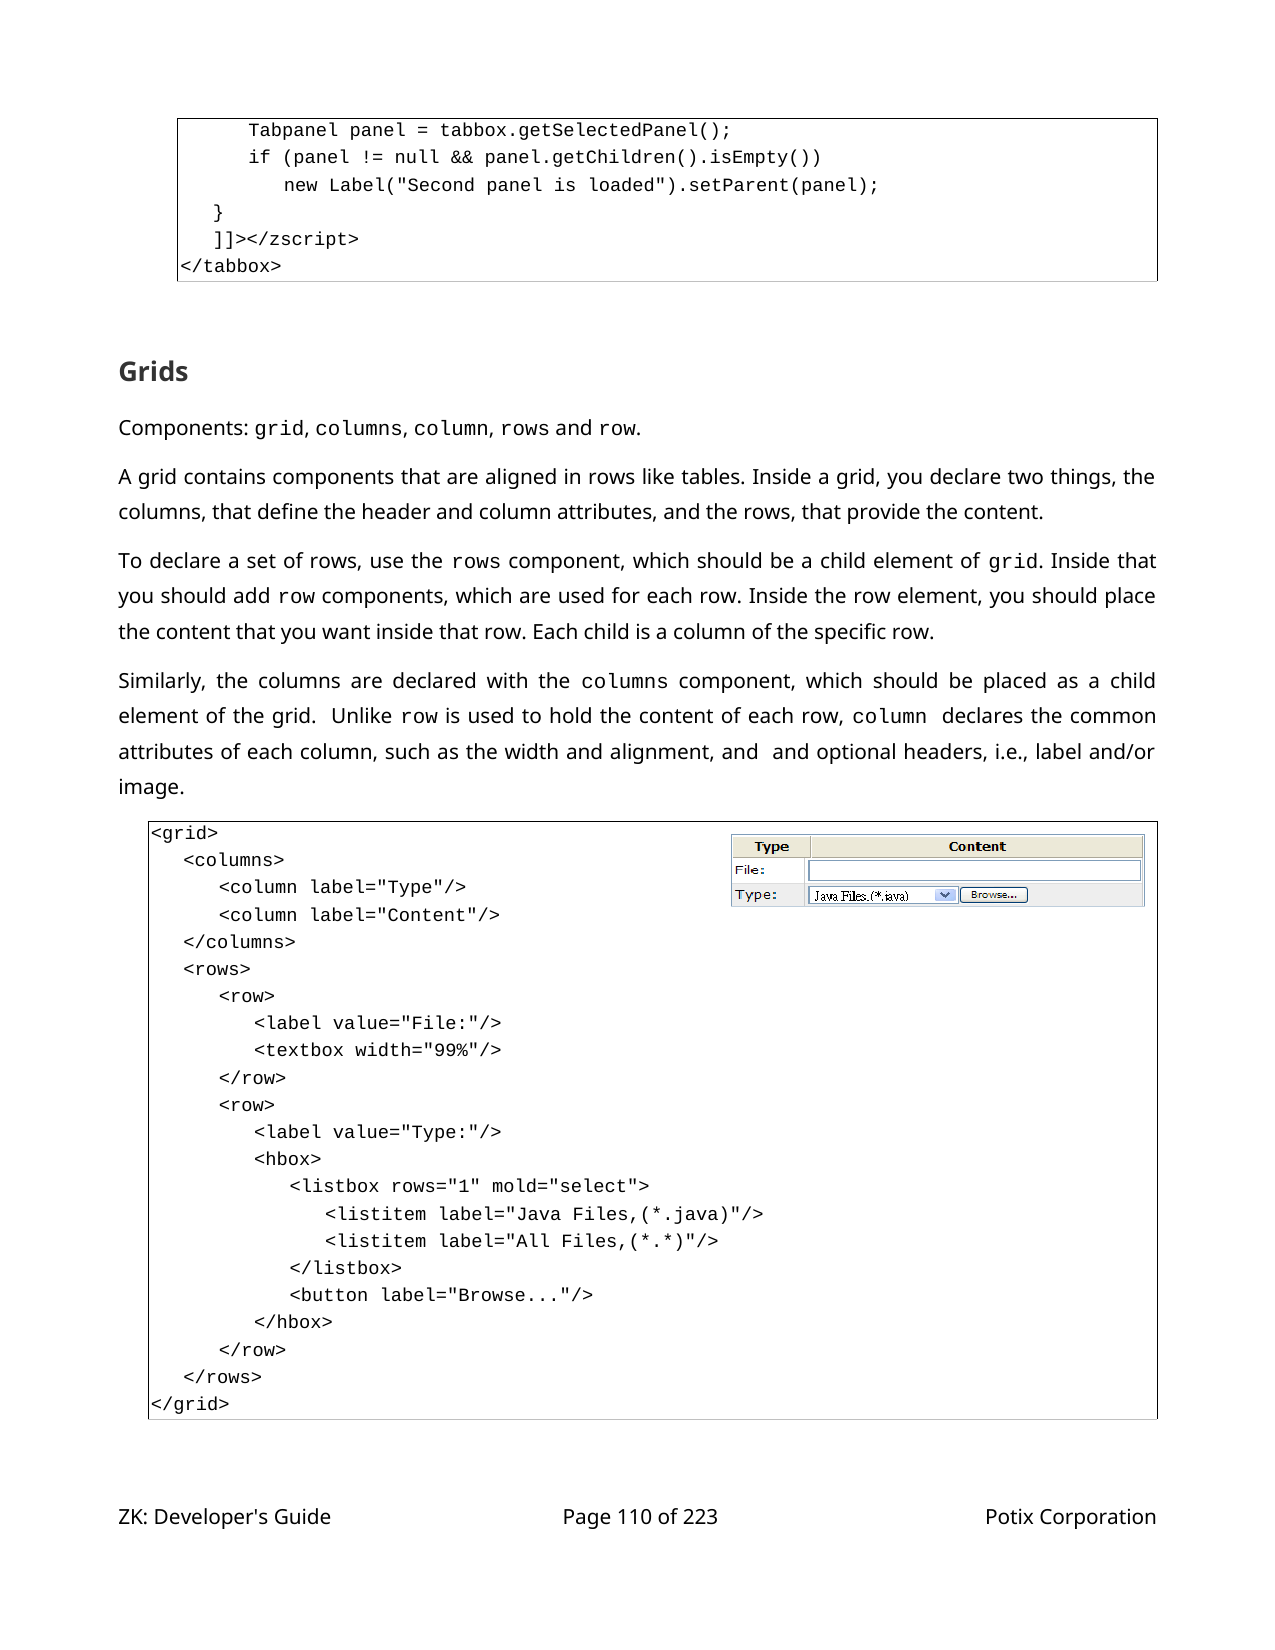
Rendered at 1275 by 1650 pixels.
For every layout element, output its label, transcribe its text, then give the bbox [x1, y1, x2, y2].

text </rows> [149, 1364, 1157, 1389]
text A grid contains components that are aligned in rows like tables. Inside a grid, you declare two things, the columns, that define the header and column attributes, and the rows, that provide the content. [118, 462, 1157, 525]
text <row> [149, 1093, 1157, 1117]
text Similarly, the columns are declared with the columns component, which should be placed as a child element of the grid. Unlike row is used to hold the content of each row, column declares the common attributes of each column, such as the width and alignment, and and optional headers, i.e., label and/or image. [118, 666, 1157, 800]
text new Label("Second panel is loaded").setParent(panel); [178, 172, 1157, 197]
text </grid> [149, 1392, 1157, 1419]
text if (panel != null && panel.getChildren().isEmpty()) [178, 145, 1157, 169]
text </columns> [149, 929, 1157, 954]
text </row> [149, 1066, 1157, 1090]
text <textbox width="99%"/> [149, 1038, 1157, 1063]
text <listbox rows="1" mold="select"> [149, 1174, 1157, 1198]
text <grid> [149, 822, 1157, 845]
text <hbox> [149, 1147, 1157, 1171]
text </row> [149, 1337, 1157, 1362]
text <label value="Type:"/> [149, 1120, 1157, 1144]
text Tabpanel panel = tabbox.getSelectedPanel(); [178, 119, 1157, 142]
text To declare a set of rows, use the rows component, which should be a child element of grid. Inside that you should add row components, which are used for each row. Inside the row element, you should place the content that you want inside that row. Each child is a column of the specific row. [118, 546, 1157, 645]
text <label value="File:"/> [149, 1011, 1157, 1035]
text <column label="Content"/> [149, 902, 1157, 927]
text <row> [149, 984, 1157, 1008]
text } [178, 200, 1157, 224]
text <columns> [149, 848, 731, 872]
picture [731, 833, 1148, 907]
text [1148, 848, 1157, 872]
text <listitem label="All Files,(*.*)"/> [149, 1229, 1157, 1253]
subtitle Grids [118, 352, 1157, 389]
text </listbox> [149, 1256, 1157, 1280]
text <column label="Type"/> [149, 875, 731, 899]
text </tabbox> [178, 254, 1157, 281]
text <rows> [149, 957, 1157, 981]
text Components: grid, columns, column, rows and row. [118, 413, 1157, 441]
text <listitem label="Java Files,(*.java)"/> [149, 1201, 1157, 1226]
text ]]></zscript> [178, 227, 1157, 251]
text <button label="Browse..."/> [149, 1283, 1157, 1307]
text </hbox> [149, 1310, 1157, 1334]
